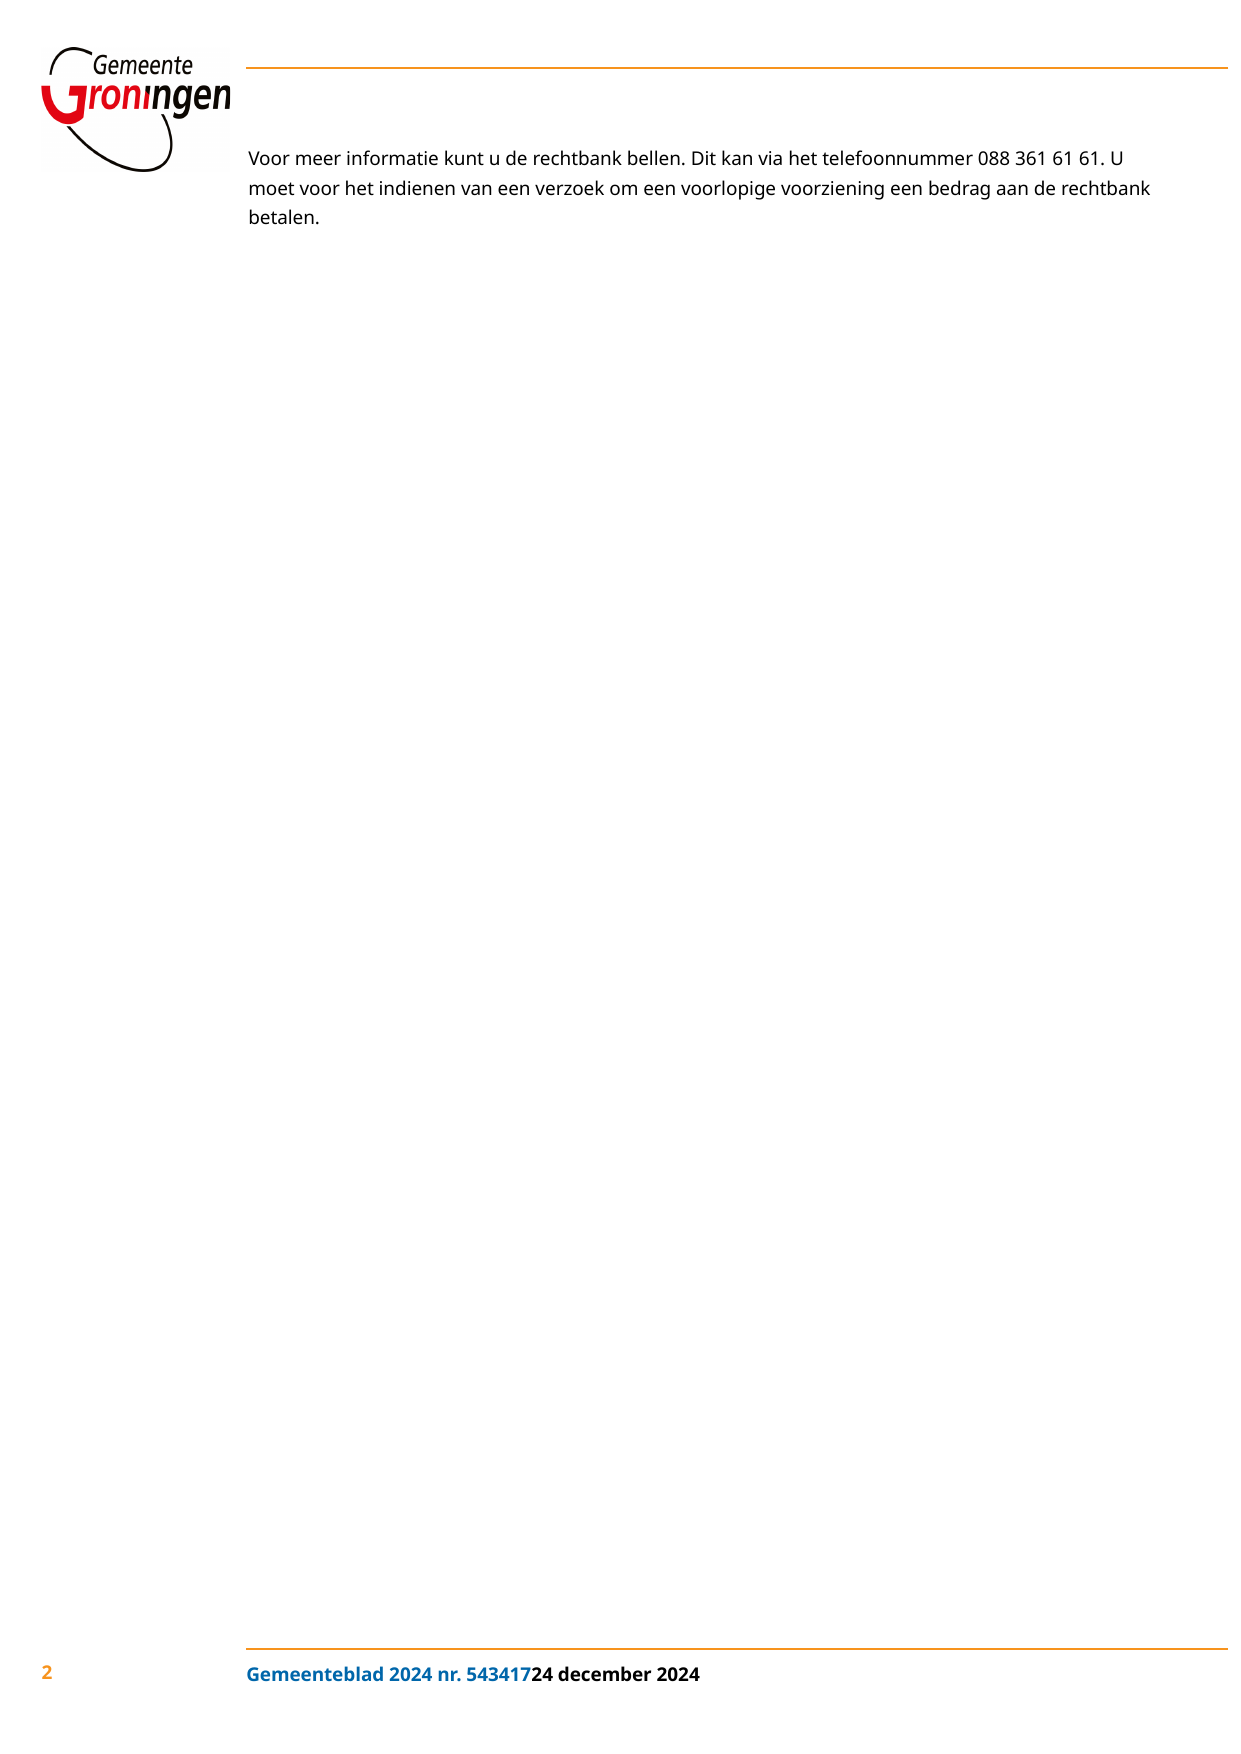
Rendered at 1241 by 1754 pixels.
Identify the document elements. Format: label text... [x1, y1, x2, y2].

picture [41, 47, 231, 172]
text Voor meer informatie kunt u de rechtbank bellen. Dit kan via het telefoonnummer 088 361 61 61. U moet voor het indienen van een verzoek om een voorlopige voorziening een bedrag aan de rechtbank betalen. [248, 145, 1152, 230]
